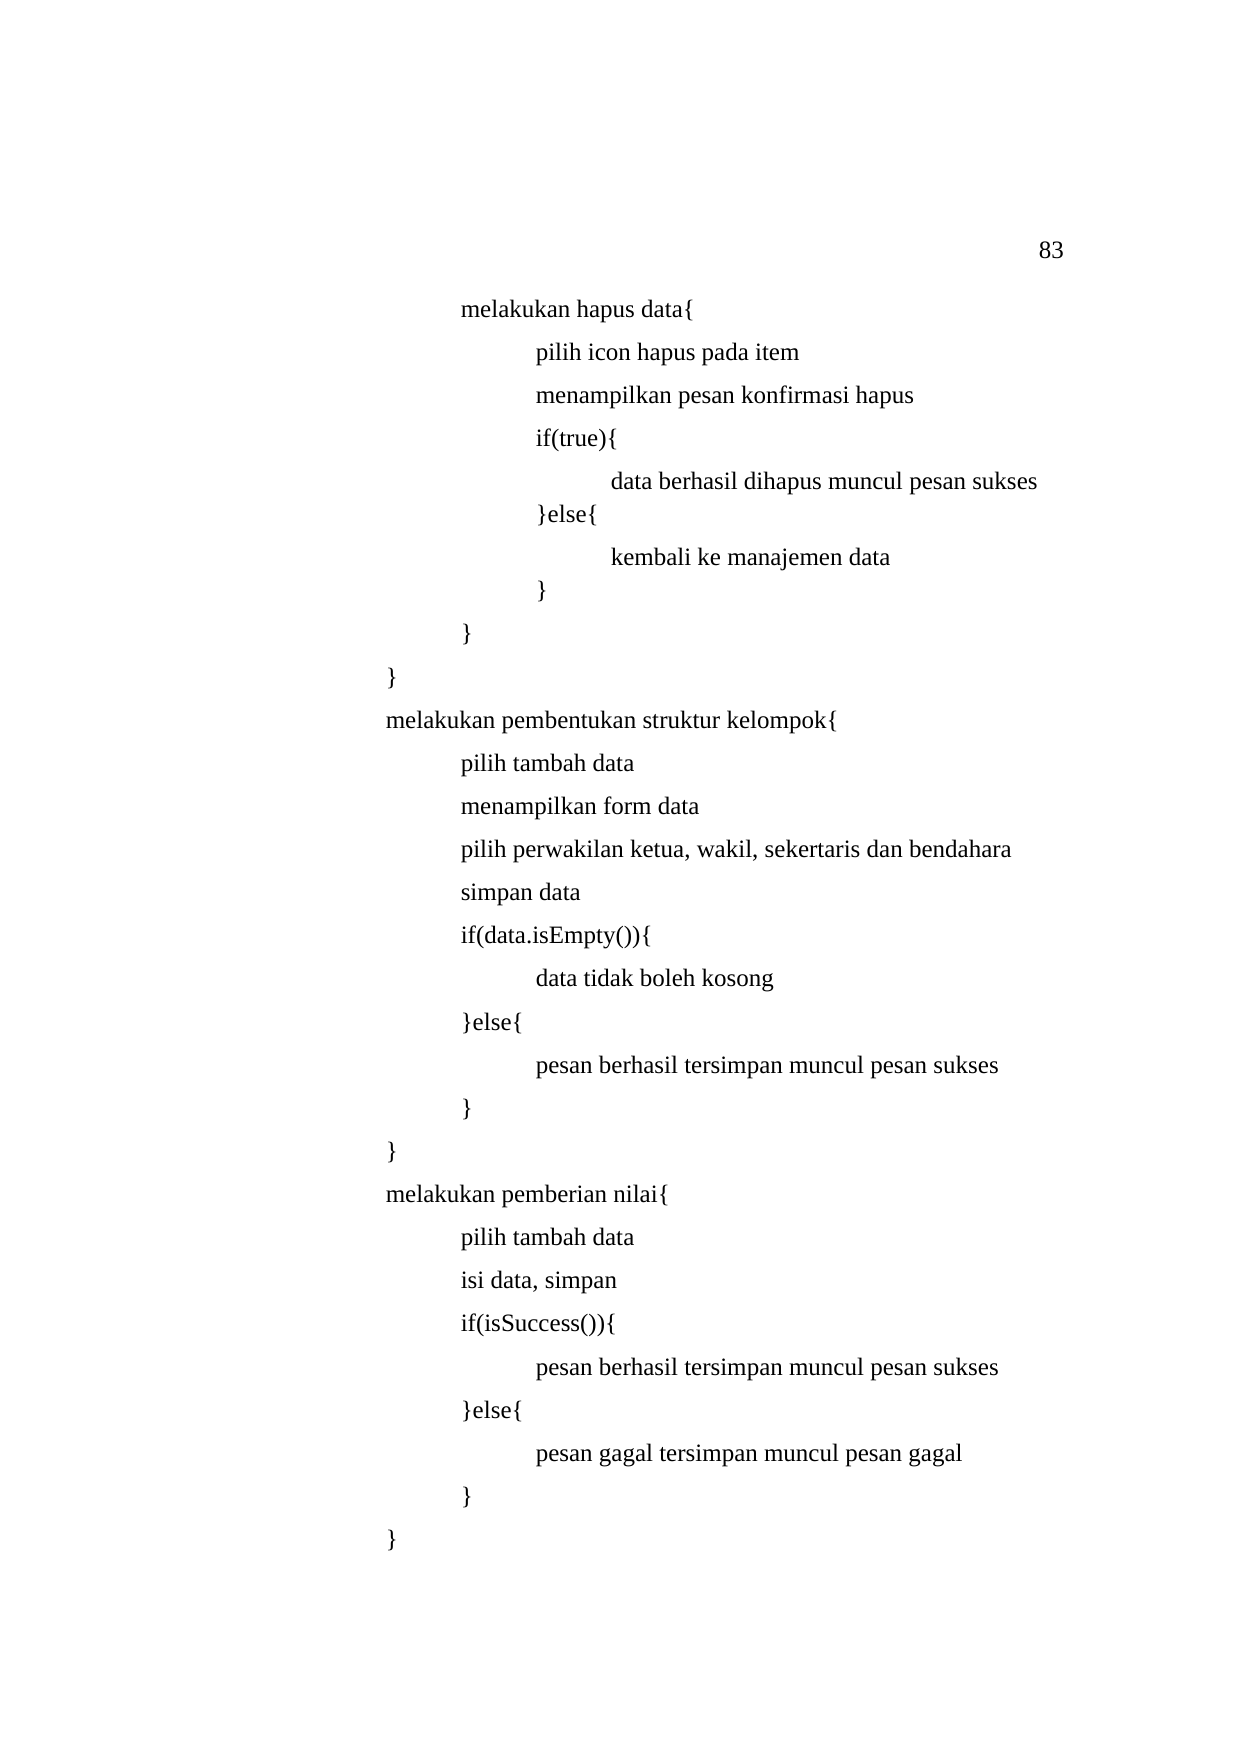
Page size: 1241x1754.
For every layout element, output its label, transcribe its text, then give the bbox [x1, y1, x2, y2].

text pilih tambah data [329, 1222, 1063, 1251]
text pesan gagal tersimpan muncul pesan gagal [329, 1438, 1063, 1467]
text pilih tambah data [329, 748, 1063, 777]
text } [329, 618, 1063, 647]
text } [329, 1136, 1063, 1165]
text data berhasil dihapus muncul pesan sukses [329, 466, 1063, 495]
text pilih perwakilan ketua, wakil, sekertaris dan bendahara [329, 834, 1063, 863]
text melakukan hapus data{ [329, 294, 1063, 322]
text if(data.isEmpty()){ [329, 920, 1063, 949]
text menampilkan form data [329, 791, 1063, 820]
text } [329, 575, 1063, 604]
text } [329, 1093, 1063, 1122]
text } [329, 1481, 1063, 1510]
text }else{ [329, 499, 1063, 528]
text }else{ [329, 1395, 1063, 1423]
text } [329, 662, 1063, 690]
text } [329, 1524, 1063, 1553]
text if(true){ [329, 423, 1063, 452]
text pesan berhasil tersimpan muncul pesan sukses [329, 1352, 1063, 1380]
text melakukan pembentukan struktur kelompok{ [329, 705, 1063, 733]
text isi data, simpan [329, 1265, 1063, 1294]
text pesan berhasil tersimpan muncul pesan sukses [329, 1050, 1063, 1078]
text melakukan pemberian nilai{ [329, 1179, 1063, 1208]
text menampilkan pesan konfirmasi hapus [329, 380, 1063, 409]
text kembali ke manajemen data [329, 542, 1063, 571]
text if(isSuccess()){ [329, 1308, 1063, 1337]
text simpan data [329, 877, 1063, 906]
text pilih icon hapus pada item [329, 337, 1063, 366]
text }else{ [329, 1007, 1063, 1035]
text data tidak boleh kosong [329, 963, 1063, 992]
